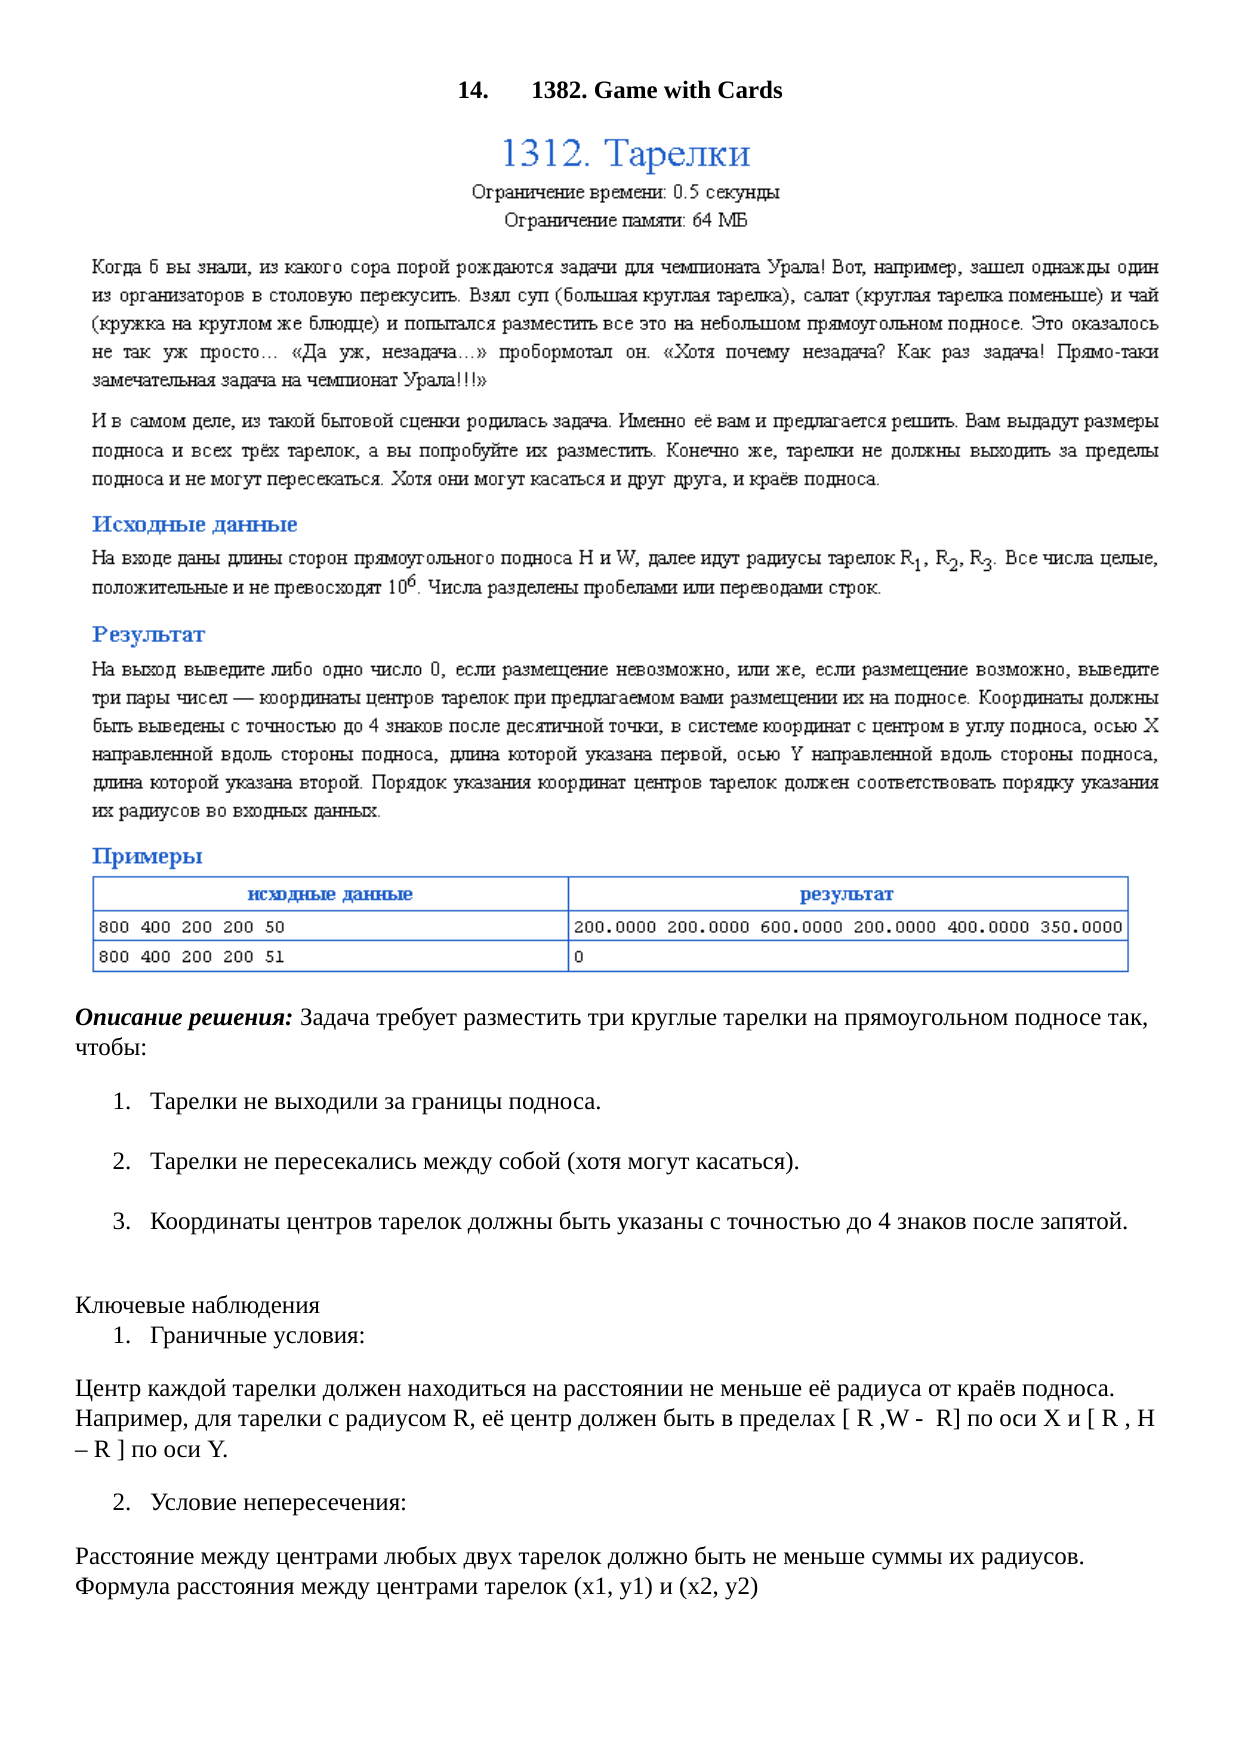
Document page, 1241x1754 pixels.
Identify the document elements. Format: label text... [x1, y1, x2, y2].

text Описание решения: Задача требует разместить три круглые тарелки на прямоугольном подносе так, чтобы: [75, 1002, 1172, 1061]
list Координаты центров тарелок должны быть указаны с точностью до 4 знаков после запятой. [112, 1206, 1172, 1235]
list Условие непересечения: [112, 1487, 1172, 1516]
text Ключевые наблюдения [75, 1290, 1172, 1318]
text Центр каждой тарелки должен находиться на расстоянии не меньше её радиуса от краёв подноса. Например, для тарелки с радиусом R, её центр должен быть в пределах [ R ,W - R] по оси X и [ R , H – R ] по оси Y. [75, 1373, 1172, 1462]
list Тарелки не пересекались между собой (хотя могут касаться). [112, 1146, 1172, 1175]
list Граничные условия: [112, 1320, 1172, 1349]
text Расстояние между центрами любых двух тарелок должно быть не меньше суммы их радиусов. Формула расстояния между центрами тарелок (x1, y1) и (x2, y2) ​ [75, 1541, 1172, 1599]
subtitle 1382. Game with Cards [75, 75, 1165, 104]
list Тарелки не выходили за границы подноса. [112, 1086, 1172, 1114]
